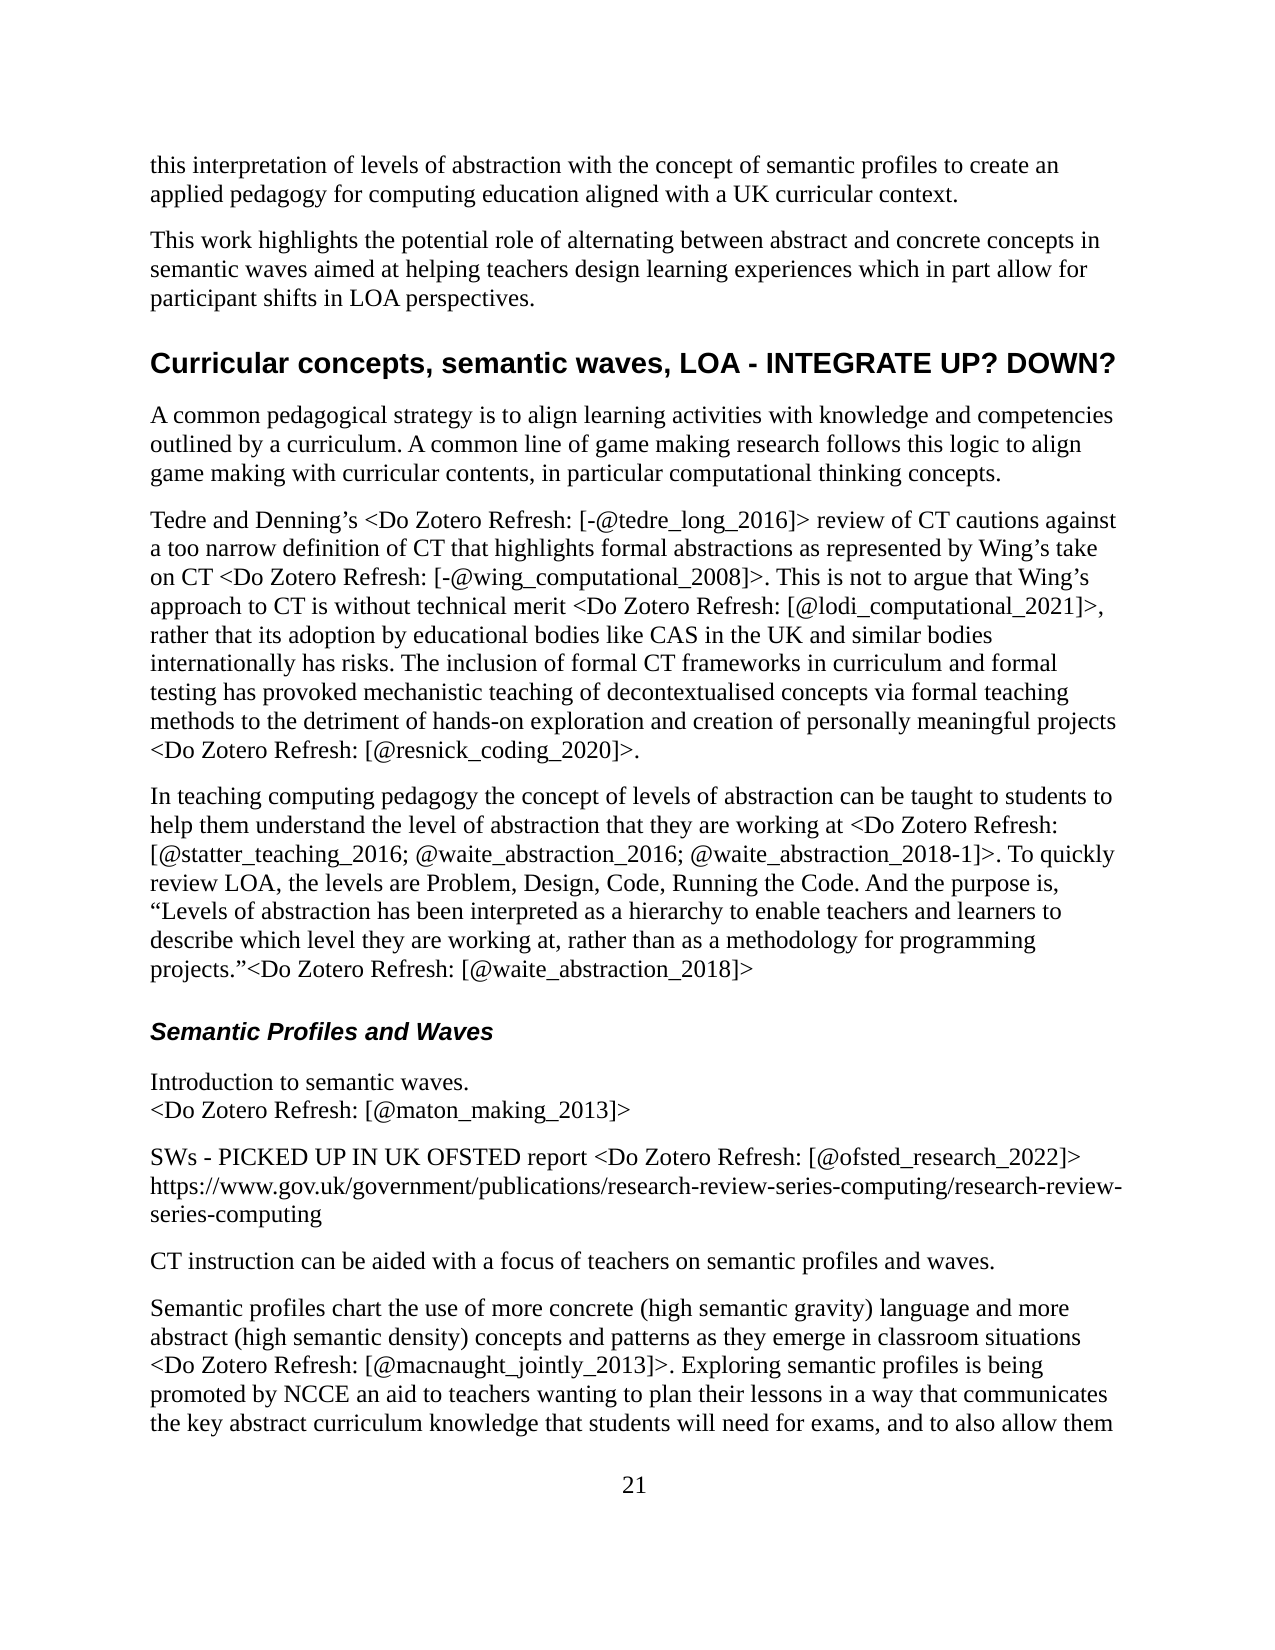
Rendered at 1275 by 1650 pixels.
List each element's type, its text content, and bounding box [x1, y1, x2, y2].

text this interpretation of levels of abstraction with the concept of semantic profiles to create an applied pedagogy for computing education aligned with a UK curricular context. [150, 150, 1125, 207]
text This work highlights the potential role of alternating between abstract and concrete concepts in semantic waves aimed at helping teachers design learning experiences which in part allow for participant shifts in LOA perspectives. [150, 225, 1125, 312]
subtitle Semantic Profiles and Waves [150, 1017, 1125, 1045]
text In teaching computing pedagogy the concept of levels of abstraction can be taught to students to help them understand the level of abstraction that they are working at <Do Zotero Refresh: [@statter_teaching_2016; @waite_abstraction_2016; @waite_abstraction_2018-1]>. To quickly review LOA, the levels are Problem, Design, Code, Running the Code. And the purpose is, “Levels of abstraction has been interpreted as a hierarchy to enable teachers and learners to describe which level they are working at, rather than as a methodology for programming projects.”<Do Zotero Refresh: [@waite_abstraction_2018]> [150, 781, 1125, 983]
subtitle Curricular concepts, semantic waves, LOA - INTEGRATE UP? DOWN? [150, 346, 1125, 379]
text CT instruction can be aided with a focus of teachers on semantic profiles and waves. [150, 1246, 1125, 1275]
text Introduction to semantic waves. <Do Zotero Refresh: [@maton_making_2013]> [150, 1067, 1125, 1124]
text Tedre and Denning’s <Do Zotero Refresh: [-@tedre_long_2016]> review of CT cautions against a too narrow definition of CT that highlights formal abstractions as represented by Wing’s take on CT <Do Zotero Refresh: [-@wing_computational_2008]>. This is not to argue that Wing’s approach to CT is without technical merit <Do Zotero Refresh: [@lodi_computational_2021]>, rather that its adoption by educational bodies like CAS in the UK and similar bodies internationally has risks. The inclusion of formal CT frameworks in curriculum and formal testing has provoked mechanistic teaching of decontextualised concepts via formal teaching methods to the detriment of hands-on exploration and creation of personally meaningful projects <Do Zotero Refresh: [@resnick_coding_2020]>. [150, 505, 1125, 763]
text SWs - PICKED UP IN UK OFSTED report <Do Zotero Refresh: [@ofsted_research_2022]> https://www.gov.uk/government/publications/research-review-series-computing/research-review-series-computing [150, 1142, 1125, 1228]
text Semantic profiles chart the use of more concrete (high semantic gravity) language and more abstract (high semantic density) concepts and patterns as they emerge in classroom situations <Do Zotero Refresh: [@macnaught_jointly_2013]>. Exploring semantic profiles is being promoted by NCCE an aid to teachers wanting to plan their lessons in a way that communicates the key abstract curriculum knowledge that students will need for exams, and to also allow them [150, 1293, 1125, 1437]
text A common pedagogical strategy is to align learning activities with knowledge and competencies outlined by a curriculum. A common line of game making research follows this logic to align game making with curricular contents, in particular computational thinking concepts. [150, 401, 1125, 487]
